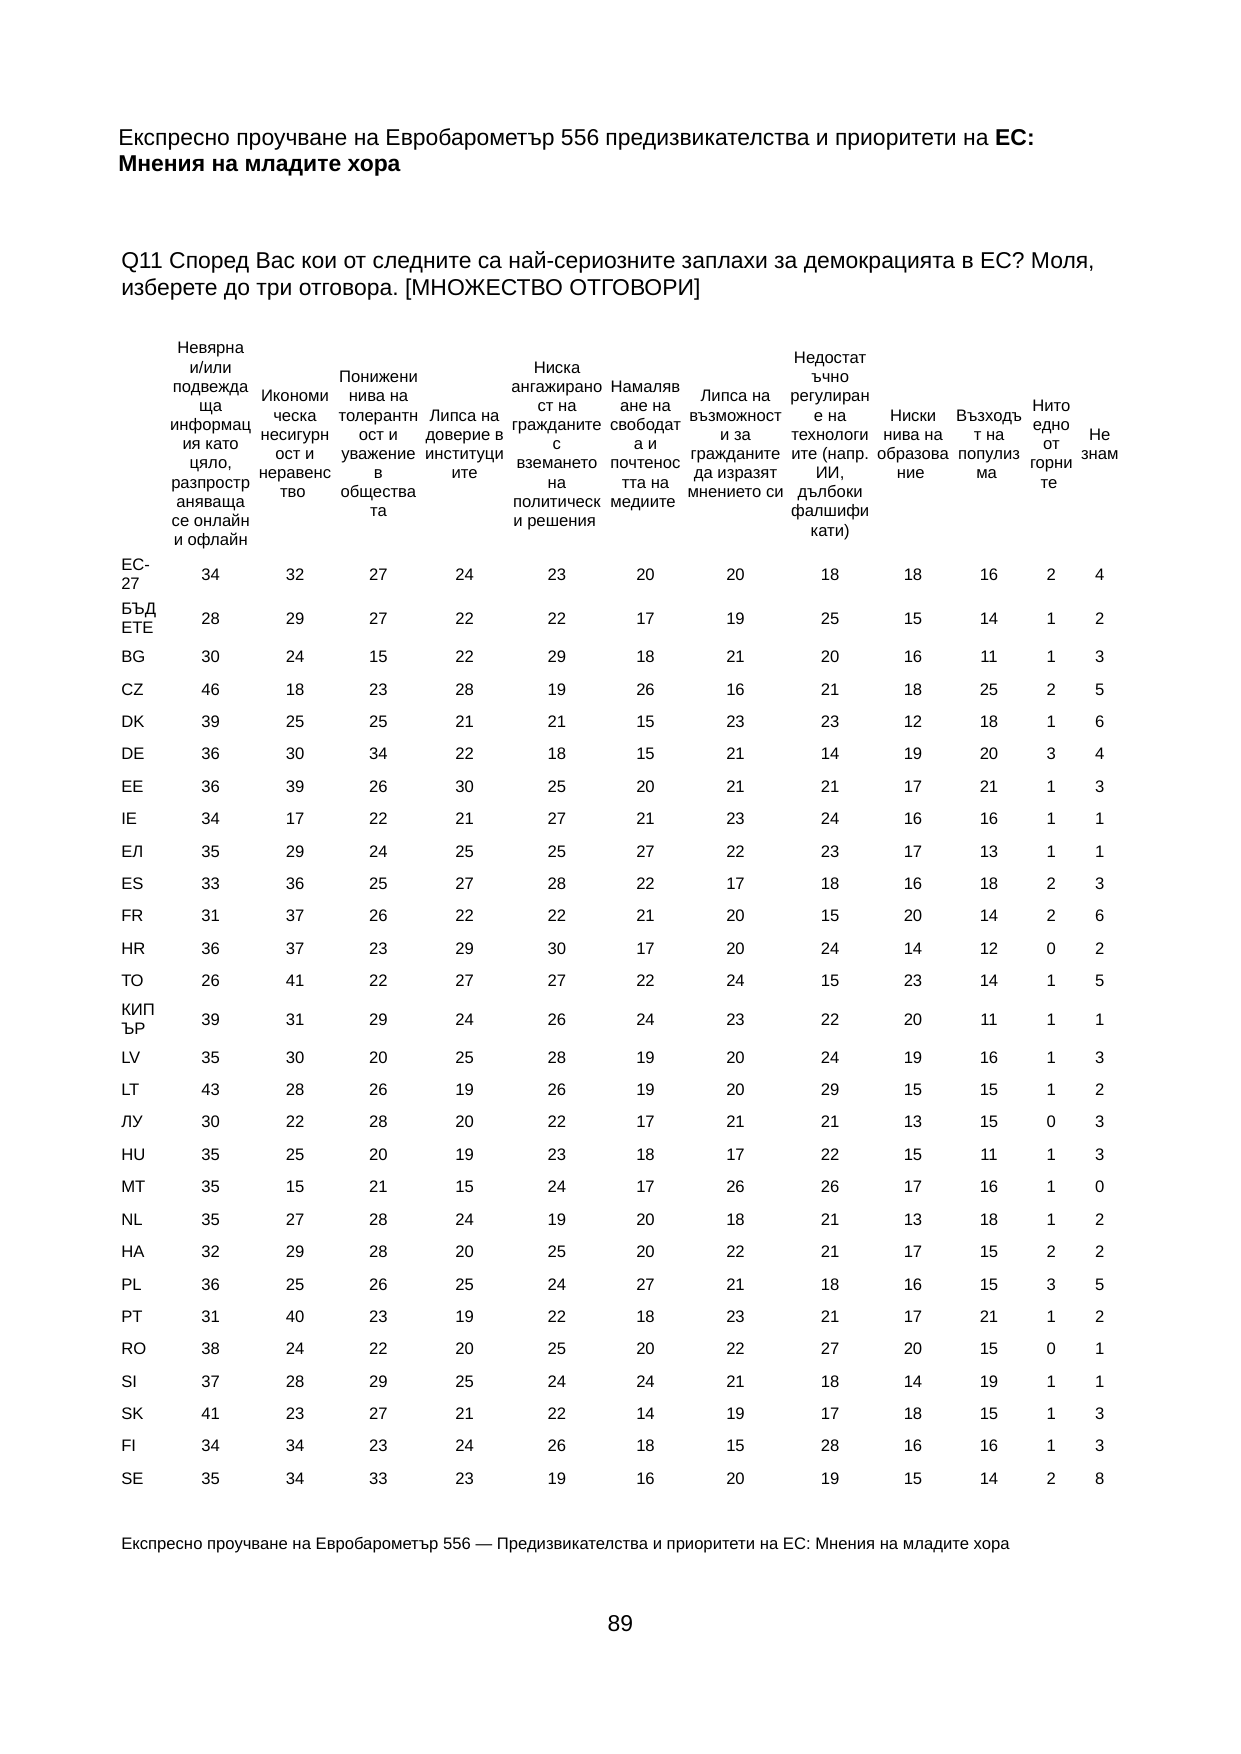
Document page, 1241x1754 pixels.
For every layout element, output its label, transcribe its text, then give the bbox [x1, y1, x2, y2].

table_cell 28 [507, 867, 606, 899]
table_cell 22 [606, 867, 684, 899]
table_cell 15 [335, 640, 422, 673]
table_cell 1 [1025, 705, 1077, 738]
table_cell 2 [1077, 1235, 1122, 1268]
table_cell [952, 303, 1025, 335]
table_cell IE [118, 803, 166, 835]
table_cell 1 [1025, 1397, 1077, 1430]
table_cell 5 [1077, 673, 1122, 705]
table_cell 25 [422, 1365, 507, 1397]
table_cell 15 [786, 964, 873, 997]
table_cell 26 [335, 1268, 422, 1300]
table_cell 2 [1077, 1073, 1122, 1106]
table_cell 22 [684, 1333, 786, 1365]
table_cell Възходът на популизма [952, 335, 1025, 552]
table_cell 36 [166, 932, 255, 964]
table_cell 19 [606, 1073, 684, 1106]
table_cell 6 [1077, 900, 1122, 932]
table_cell 28 [335, 1106, 422, 1138]
table_cell 30 [422, 770, 507, 802]
table_cell [684, 1495, 786, 1527]
table_cell 20 [684, 1041, 786, 1073]
table_cell 24 [255, 1333, 334, 1365]
table_cell 18 [606, 1138, 684, 1171]
table_cell 27 [335, 596, 422, 640]
table_cell EE [118, 770, 166, 802]
table_cell 46 [166, 673, 255, 705]
table_cell 16 [952, 1171, 1025, 1203]
table_cell 19 [422, 1073, 507, 1106]
table_cell 39 [166, 997, 255, 1041]
table_cell 11 [952, 640, 1025, 673]
table_cell 26 [166, 964, 255, 997]
table_cell 3 [1077, 1106, 1122, 1138]
table_cell 17 [874, 1235, 952, 1268]
table_cell SI [118, 1365, 166, 1397]
table_cell 21 [335, 1171, 422, 1203]
table_cell 20 [606, 1235, 684, 1268]
table_cell 23 [874, 964, 952, 997]
table_cell 12 [874, 705, 952, 738]
table_cell CZ [118, 673, 166, 705]
table_cell 19 [952, 1365, 1025, 1397]
table_cell 23 [684, 705, 786, 738]
table_cell [606, 303, 684, 335]
table_cell 30 [255, 1041, 334, 1073]
table_cell 35 [166, 835, 255, 867]
table_cell 12 [952, 932, 1025, 964]
table_cell 27 [786, 1333, 873, 1365]
table_cell 18 [684, 1203, 786, 1235]
table_cell 15 [874, 1073, 952, 1106]
table_cell 26 [507, 997, 606, 1041]
table_cell 6 [1077, 705, 1122, 738]
table_cell 18 [786, 1268, 873, 1300]
table_cell 1 [1077, 803, 1122, 835]
table_cell 21 [422, 803, 507, 835]
table_cell 43 [166, 1073, 255, 1106]
table_cell 15 [874, 1138, 952, 1171]
table_cell 28 [507, 1041, 606, 1073]
table_cell 20 [952, 738, 1025, 770]
table_cell 24 [507, 1365, 606, 1397]
table_cell 24 [255, 640, 334, 673]
table_cell 15 [952, 1333, 1025, 1365]
table_cell 20 [684, 552, 786, 596]
table_cell 36 [166, 770, 255, 802]
table_cell 33 [335, 1462, 422, 1494]
table_cell 34 [166, 552, 255, 596]
table_cell 2 [1025, 552, 1077, 596]
table_cell 14 [952, 964, 1025, 997]
table_cell 14 [952, 1462, 1025, 1494]
table_cell 19 [507, 1203, 606, 1235]
table_cell 37 [255, 932, 334, 964]
table_cell 25 [255, 1268, 334, 1300]
table_cell ЕЛ [118, 835, 166, 867]
table_cell 29 [255, 596, 334, 640]
table_cell 15 [952, 1268, 1025, 1300]
table_cell 4 [1077, 738, 1122, 770]
table_cell 17 [874, 835, 952, 867]
table_cell 16 [952, 803, 1025, 835]
table_cell Експресно проучване на Евробарометър 556 — Предизвикателства и приоритети на ЕС: Мнения на младите хора [118, 1527, 1122, 1559]
table_cell 3 [1077, 1430, 1122, 1462]
table_cell 25 [422, 835, 507, 867]
table_cell 27 [255, 1203, 334, 1235]
table_cell 26 [507, 1073, 606, 1106]
table_cell 15 [786, 900, 873, 932]
table_cell 16 [952, 1041, 1025, 1073]
table_cell 16 [874, 1268, 952, 1300]
table_cell 1 [1077, 835, 1122, 867]
table_cell 1 [1025, 1171, 1077, 1203]
table_cell DK [118, 705, 166, 738]
table_cell 1 [1025, 1138, 1077, 1171]
table_cell 20 [786, 640, 873, 673]
table_cell 13 [874, 1203, 952, 1235]
table_cell 20 [335, 1138, 422, 1171]
table_cell 35 [166, 1462, 255, 1494]
table_cell 25 [786, 596, 873, 640]
table_cell 24 [422, 997, 507, 1041]
table_cell 15 [874, 1462, 952, 1494]
table_cell 21 [684, 1106, 786, 1138]
table_cell 20 [422, 1333, 507, 1365]
table_cell 21 [684, 738, 786, 770]
table_cell [786, 1495, 873, 1527]
table_cell 36 [255, 867, 334, 899]
table_cell 23 [422, 1462, 507, 1494]
table_cell [786, 303, 873, 335]
table_cell 21 [606, 900, 684, 932]
table_cell 18 [507, 738, 606, 770]
table_cell 20 [874, 1333, 952, 1365]
table_cell 13 [952, 835, 1025, 867]
table_cell 17 [684, 1138, 786, 1171]
table_cell Икономическа несигурност и неравенство [255, 335, 334, 552]
table_cell 26 [786, 1171, 873, 1203]
table_cell 15 [255, 1171, 334, 1203]
table_cell 22 [606, 964, 684, 997]
table_cell 18 [606, 1430, 684, 1462]
table_cell 24 [786, 803, 873, 835]
table_cell 2 [1077, 596, 1122, 640]
table_cell [255, 303, 334, 335]
table_cell 19 [422, 1300, 507, 1332]
table_cell 15 [684, 1430, 786, 1462]
table_cell 16 [874, 867, 952, 899]
table_cell 26 [606, 673, 684, 705]
table_cell [166, 1495, 255, 1527]
table_cell 27 [507, 803, 606, 835]
table_cell 21 [684, 1365, 786, 1397]
table_cell 21 [422, 705, 507, 738]
table_cell 23 [507, 552, 606, 596]
table_cell 20 [422, 1235, 507, 1268]
table_cell 30 [507, 932, 606, 964]
table_cell 25 [422, 1041, 507, 1073]
table_cell 24 [786, 1041, 873, 1073]
table_cell 38 [166, 1333, 255, 1365]
table_cell 1 [1025, 835, 1077, 867]
table_cell HU [118, 1138, 166, 1171]
table_cell 19 [874, 738, 952, 770]
table_cell 31 [255, 997, 334, 1041]
table_header Q11 Според Вас кои от следните са най-сериозните заплахи за демокрацията в ЕС? Моля, изберете до три отговора. [МНОЖЕСТВО ОТГОВОРИ] [118, 245, 1122, 303]
table_cell 39 [255, 770, 334, 802]
table_cell 23 [507, 1138, 606, 1171]
table_cell 3 [1077, 1041, 1122, 1073]
table_cell 19 [874, 1041, 952, 1073]
table_cell 28 [786, 1430, 873, 1462]
table_cell Ниска ангажираност на гражданите с вземането на политически решения [507, 335, 606, 552]
table_cell 18 [874, 673, 952, 705]
table_cell DE [118, 738, 166, 770]
table_cell LV [118, 1041, 166, 1073]
table_cell 20 [606, 552, 684, 596]
table_cell 20 [874, 997, 952, 1041]
table_cell [874, 1495, 952, 1527]
table_cell 21 [952, 770, 1025, 802]
table_cell 27 [335, 1397, 422, 1430]
table_cell 21 [606, 803, 684, 835]
table_cell 30 [166, 1106, 255, 1138]
table_cell HR [118, 932, 166, 964]
table_cell 1 [1025, 1365, 1077, 1397]
table_cell 1 [1025, 1041, 1077, 1073]
table_cell 2 [1025, 1462, 1077, 1494]
table_cell 14 [786, 738, 873, 770]
table_cell 18 [874, 1397, 952, 1430]
table_cell 23 [684, 997, 786, 1041]
table_cell 28 [335, 1203, 422, 1235]
table_cell 21 [786, 1235, 873, 1268]
table_cell 1 [1025, 1430, 1077, 1462]
table_cell 0 [1025, 932, 1077, 964]
table_cell 21 [422, 1397, 507, 1430]
table_cell SK [118, 1397, 166, 1430]
table_cell FI [118, 1430, 166, 1462]
table_cell 29 [786, 1073, 873, 1106]
table_cell 29 [335, 997, 422, 1041]
table_cell 1 [1025, 1300, 1077, 1332]
table_cell 21 [684, 770, 786, 802]
table_cell 14 [874, 1365, 952, 1397]
table_cell RO [118, 1333, 166, 1365]
table_cell 1 [1077, 1365, 1122, 1397]
table_cell 21 [786, 770, 873, 802]
table_cell 20 [422, 1106, 507, 1138]
table_cell 19 [507, 673, 606, 705]
table_cell LT [118, 1073, 166, 1106]
table_cell 18 [606, 640, 684, 673]
table_cell [335, 303, 422, 335]
table_cell 1 [1025, 964, 1077, 997]
table_cell 25 [335, 705, 422, 738]
table_cell 39 [166, 705, 255, 738]
table_cell 4 [1077, 552, 1122, 596]
table_cell 31 [166, 900, 255, 932]
table_cell 18 [952, 867, 1025, 899]
table_cell 20 [874, 900, 952, 932]
table_cell 23 [335, 932, 422, 964]
table_cell 26 [684, 1171, 786, 1203]
table_cell 22 [507, 1300, 606, 1332]
table_cell 35 [166, 1203, 255, 1235]
table_cell БЪДЕТЕ [118, 596, 166, 640]
table_cell 1 [1025, 640, 1077, 673]
table_cell 18 [874, 552, 952, 596]
table_cell [1025, 303, 1077, 335]
table_cell 28 [255, 1073, 334, 1106]
table_cell 23 [684, 1300, 786, 1332]
table_cell 0 [1025, 1106, 1077, 1138]
table_cell 28 [166, 596, 255, 640]
table_cell 36 [166, 738, 255, 770]
table_cell 25 [952, 673, 1025, 705]
table_cell [166, 303, 255, 335]
table_cell SE [118, 1462, 166, 1494]
table_cell 1 [1077, 1333, 1122, 1365]
table_cell 17 [874, 1171, 952, 1203]
table_cell 25 [507, 1235, 606, 1268]
table_cell 15 [952, 1397, 1025, 1430]
table_cell 24 [606, 1365, 684, 1397]
table_cell 29 [335, 1365, 422, 1397]
table_cell 21 [507, 705, 606, 738]
table_cell [118, 1495, 166, 1527]
table_cell 37 [255, 900, 334, 932]
table_cell 24 [335, 835, 422, 867]
table_cell 23 [684, 803, 786, 835]
table_cell 2 [1077, 1300, 1122, 1332]
table_cell 18 [952, 705, 1025, 738]
table_cell 37 [166, 1365, 255, 1397]
table_cell 18 [786, 552, 873, 596]
table_cell 21 [952, 1300, 1025, 1332]
table_cell 22 [786, 1138, 873, 1171]
table_cell НА [118, 1235, 166, 1268]
table_cell 1 [1025, 596, 1077, 640]
table_cell ТО [118, 964, 166, 997]
table_cell Намаляване на свободата и почтеността на медиите [606, 335, 684, 552]
table_cell 1 [1025, 997, 1077, 1041]
table_cell [255, 1495, 334, 1527]
table_cell Липса на възможности за гражданите да изразят мнението си [684, 335, 786, 552]
table_cell 21 [786, 1300, 873, 1332]
table_cell 15 [952, 1073, 1025, 1106]
table_cell 3 [1025, 738, 1077, 770]
table_cell 29 [422, 932, 507, 964]
table_cell 17 [684, 867, 786, 899]
table_cell 17 [255, 803, 334, 835]
table_cell 20 [606, 1333, 684, 1365]
table_cell 15 [952, 1235, 1025, 1268]
table_cell [684, 303, 786, 335]
table_cell 2 [1077, 932, 1122, 964]
table_cell 30 [166, 640, 255, 673]
table_cell 11 [952, 997, 1025, 1041]
table_cell [422, 303, 507, 335]
table_cell 14 [606, 1397, 684, 1430]
table_cell 26 [335, 1073, 422, 1106]
table_cell 2 [1077, 1203, 1122, 1235]
table_cell 34 [335, 738, 422, 770]
table_cell Нито едно от горните [1025, 335, 1077, 552]
table_cell 17 [874, 770, 952, 802]
table_cell Ниски нива на образование [874, 335, 952, 552]
table_cell 23 [335, 1430, 422, 1462]
table_cell 24 [684, 964, 786, 997]
table_cell Невярна и/или подвеждаща информация като цяло, разпространяваща се онлайн и офлайн [166, 335, 255, 552]
table_cell 17 [874, 1300, 952, 1332]
table_cell 31 [166, 1300, 255, 1332]
table_cell [952, 1495, 1025, 1527]
table_cell 27 [606, 1268, 684, 1300]
table_cell NL [118, 1203, 166, 1235]
table_cell 21 [786, 1106, 873, 1138]
table_cell 19 [422, 1138, 507, 1171]
table_cell 19 [684, 1397, 786, 1430]
table_cell [422, 1495, 507, 1527]
table_cell BG [118, 640, 166, 673]
table_cell 14 [952, 900, 1025, 932]
table_cell 20 [684, 1073, 786, 1106]
table_cell 34 [255, 1430, 334, 1462]
table_cell 3 [1077, 770, 1122, 802]
table_cell 25 [255, 1138, 334, 1171]
table_cell 5 [1077, 964, 1122, 997]
table_cell 2 [1025, 900, 1077, 932]
table_cell 32 [166, 1235, 255, 1268]
table_cell КИПЪР [118, 997, 166, 1041]
table_cell 22 [255, 1106, 334, 1138]
table_cell [1025, 1495, 1077, 1527]
table_cell 22 [786, 997, 873, 1041]
table_cell [606, 1495, 684, 1527]
table_cell 33 [166, 867, 255, 899]
table_cell 22 [684, 1235, 786, 1268]
table_cell Не знам [1077, 335, 1122, 552]
table_cell 24 [422, 552, 507, 596]
table_cell [118, 303, 166, 335]
table_cell 3 [1077, 1138, 1122, 1171]
table_cell 20 [684, 1462, 786, 1494]
table_cell 18 [255, 673, 334, 705]
table_cell 17 [606, 932, 684, 964]
table_cell 22 [335, 803, 422, 835]
table_cell 17 [606, 1106, 684, 1138]
table_cell 26 [335, 770, 422, 802]
table_cell PL [118, 1268, 166, 1300]
table_cell 26 [335, 900, 422, 932]
table_cell PT [118, 1300, 166, 1332]
table_cell [118, 335, 166, 552]
table_cell 22 [422, 900, 507, 932]
table_cell [874, 303, 952, 335]
table_cell 1 [1077, 997, 1122, 1041]
table_cell 16 [606, 1462, 684, 1494]
table_cell 24 [422, 1203, 507, 1235]
table_cell 15 [606, 738, 684, 770]
table_cell 5 [1077, 1268, 1122, 1300]
table_cell [507, 303, 606, 335]
table_cell 25 [507, 1333, 606, 1365]
table_cell 32 [255, 552, 334, 596]
table_cell 22 [507, 1106, 606, 1138]
table_cell 22 [684, 835, 786, 867]
table_cell 25 [422, 1268, 507, 1300]
table_cell 25 [335, 867, 422, 899]
table_cell 21 [684, 1268, 786, 1300]
table_cell 20 [606, 1203, 684, 1235]
table_cell 19 [606, 1041, 684, 1073]
table_cell 16 [874, 640, 952, 673]
table_cell 18 [606, 1300, 684, 1332]
table_cell 16 [874, 803, 952, 835]
table_cell 15 [952, 1106, 1025, 1138]
table_cell 24 [422, 1430, 507, 1462]
table_cell 16 [952, 552, 1025, 596]
table_cell 20 [684, 932, 786, 964]
table_cell 27 [335, 552, 422, 596]
table_cell 22 [422, 738, 507, 770]
table_cell MT [118, 1171, 166, 1203]
table_cell 17 [786, 1397, 873, 1430]
table_cell 2 [1025, 1235, 1077, 1268]
table_cell 0 [1077, 1171, 1122, 1203]
table_cell 28 [335, 1235, 422, 1268]
table_cell 20 [684, 900, 786, 932]
table_cell 25 [507, 770, 606, 802]
table_cell 3 [1077, 1397, 1122, 1430]
table_cell 27 [606, 835, 684, 867]
table_cell 17 [606, 596, 684, 640]
table_cell 27 [422, 867, 507, 899]
table_cell 29 [507, 640, 606, 673]
table_cell Понижени нива на толерантност и уважение в обществата [335, 335, 422, 552]
table_cell 18 [786, 867, 873, 899]
table_cell 36 [166, 1268, 255, 1300]
table_cell 14 [952, 596, 1025, 640]
table_cell 0 [1025, 1333, 1077, 1365]
table_cell 1 [1025, 1203, 1077, 1235]
table_cell 13 [874, 1106, 952, 1138]
table_cell 16 [684, 673, 786, 705]
table_cell 41 [166, 1397, 255, 1430]
table_cell 1 [1025, 770, 1077, 802]
table_cell 35 [166, 1041, 255, 1073]
table_cell 15 [874, 596, 952, 640]
table_cell 23 [786, 835, 873, 867]
table_cell 8 [1077, 1462, 1122, 1494]
table_cell 21 [684, 640, 786, 673]
table_cell 3 [1025, 1268, 1077, 1300]
table_cell 22 [507, 1397, 606, 1430]
table_cell Липса на доверие в институциите [422, 335, 507, 552]
table_cell 27 [507, 964, 606, 997]
table_cell 30 [255, 738, 334, 770]
table_cell 29 [255, 1235, 334, 1268]
table_cell 22 [507, 900, 606, 932]
table_cell 23 [255, 1397, 334, 1430]
table_cell 15 [422, 1171, 507, 1203]
table_cell 25 [507, 835, 606, 867]
table_cell ES [118, 867, 166, 899]
table_cell 18 [786, 1365, 873, 1397]
table_cell 22 [335, 1333, 422, 1365]
table_cell 28 [422, 673, 507, 705]
table_cell 34 [255, 1462, 334, 1494]
table_cell 24 [507, 1268, 606, 1300]
table_cell 41 [255, 964, 334, 997]
table_cell [507, 1495, 606, 1527]
table_cell 21 [786, 1203, 873, 1235]
table_cell 19 [786, 1462, 873, 1494]
table_cell 16 [952, 1430, 1025, 1462]
table_cell 2 [1025, 673, 1077, 705]
table_cell 17 [606, 1171, 684, 1203]
table_cell 23 [335, 1300, 422, 1332]
table_cell 26 [507, 1430, 606, 1462]
table_cell 22 [507, 596, 606, 640]
table_cell 35 [166, 1171, 255, 1203]
table_cell 20 [606, 770, 684, 802]
table_cell 24 [507, 1171, 606, 1203]
table_cell ЕС-27 [118, 552, 166, 596]
table_cell 28 [255, 1365, 334, 1397]
table_cell 34 [166, 1430, 255, 1462]
table_cell 27 [422, 964, 507, 997]
table_cell 25 [255, 705, 334, 738]
table_cell 24 [606, 997, 684, 1041]
table_cell [1077, 1495, 1122, 1527]
table_cell 16 [874, 1430, 952, 1462]
table_cell 35 [166, 1138, 255, 1171]
table_cell 22 [422, 640, 507, 673]
table_cell 34 [166, 803, 255, 835]
table_cell 20 [335, 1041, 422, 1073]
table_cell 1 [1025, 803, 1077, 835]
table_cell [335, 1495, 422, 1527]
table_cell 2 [1025, 867, 1077, 899]
table_cell 14 [874, 932, 952, 964]
table_cell 3 [1077, 867, 1122, 899]
table_cell ЛУ [118, 1106, 166, 1138]
table_cell 1 [1025, 1073, 1077, 1106]
table_cell 22 [422, 596, 507, 640]
table_cell 22 [335, 964, 422, 997]
table_cell 40 [255, 1300, 334, 1332]
table_cell 19 [684, 596, 786, 640]
table_cell 18 [952, 1203, 1025, 1235]
table_cell Недостатъчно регулиране на технологиите (напр. ИИ, дълбоки фалшификати) [786, 335, 873, 552]
table_cell 29 [255, 835, 334, 867]
table_cell 24 [786, 932, 873, 964]
table_cell 3 [1077, 640, 1122, 673]
table_cell 21 [786, 673, 873, 705]
table_cell 11 [952, 1138, 1025, 1171]
table_cell [1077, 303, 1122, 335]
table_cell 23 [335, 673, 422, 705]
table_cell 15 [606, 705, 684, 738]
table_cell 23 [786, 705, 873, 738]
table_cell FR [118, 900, 166, 932]
table_cell 19 [507, 1462, 606, 1494]
